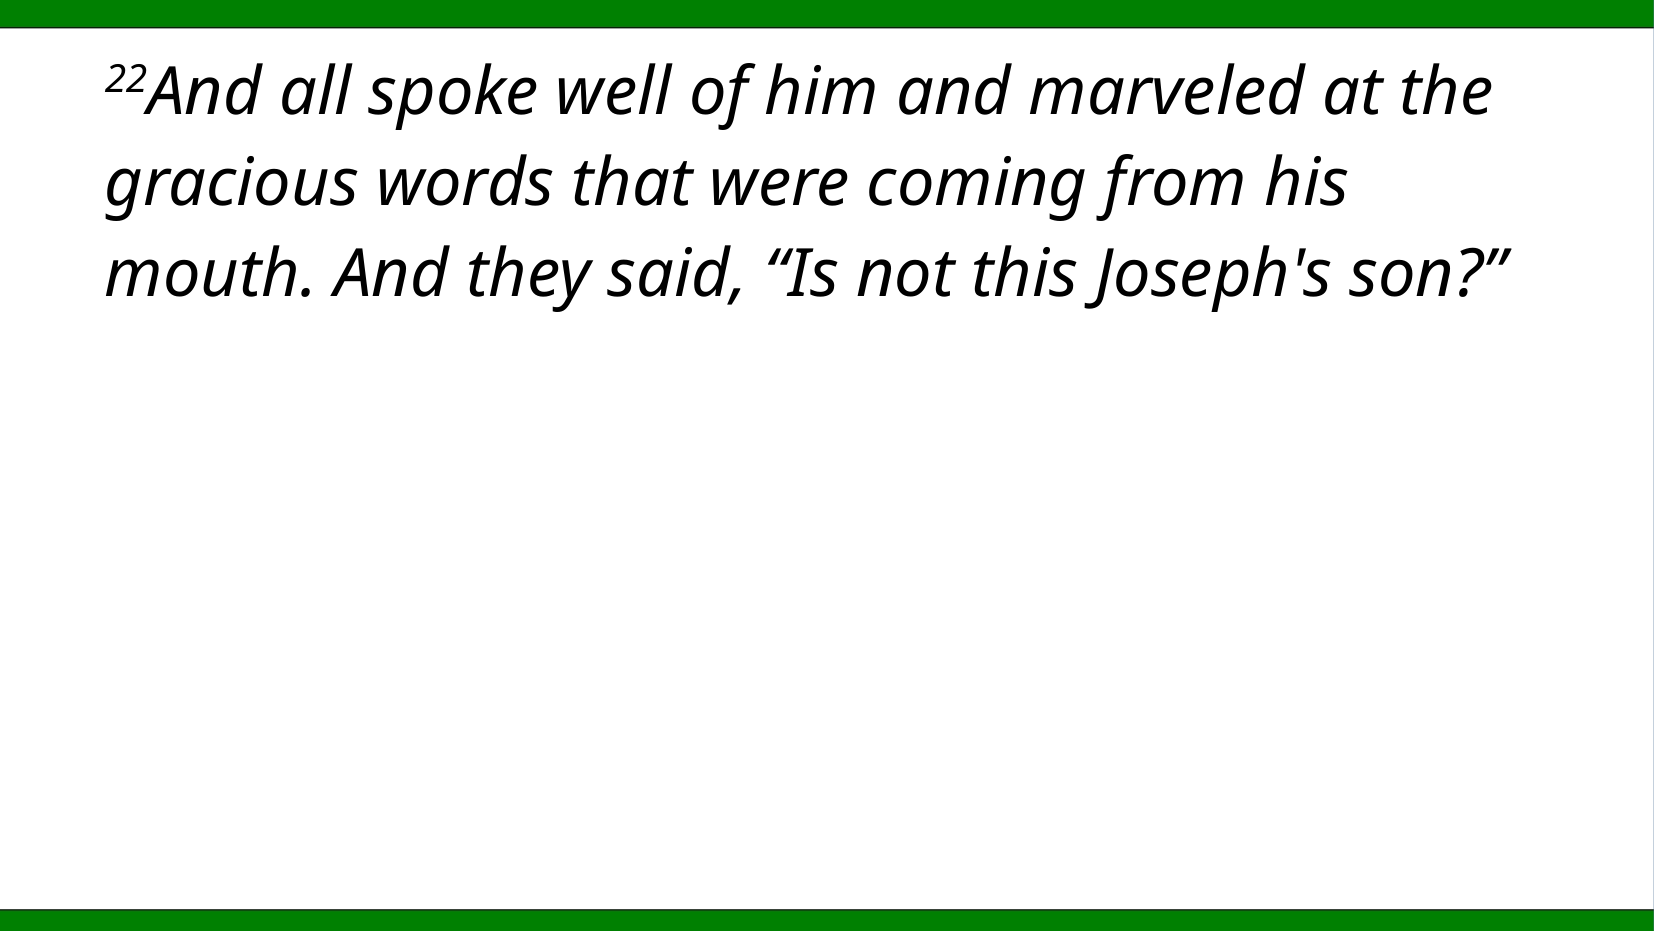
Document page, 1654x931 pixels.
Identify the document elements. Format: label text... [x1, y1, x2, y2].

picture [0, 0, 1654, 931]
text_box 22And all spoke well of him and marveled at the gracious words that were coming from his mouth. And they said, “Is not this Joseph's son?” [90, 36, 1576, 331]
